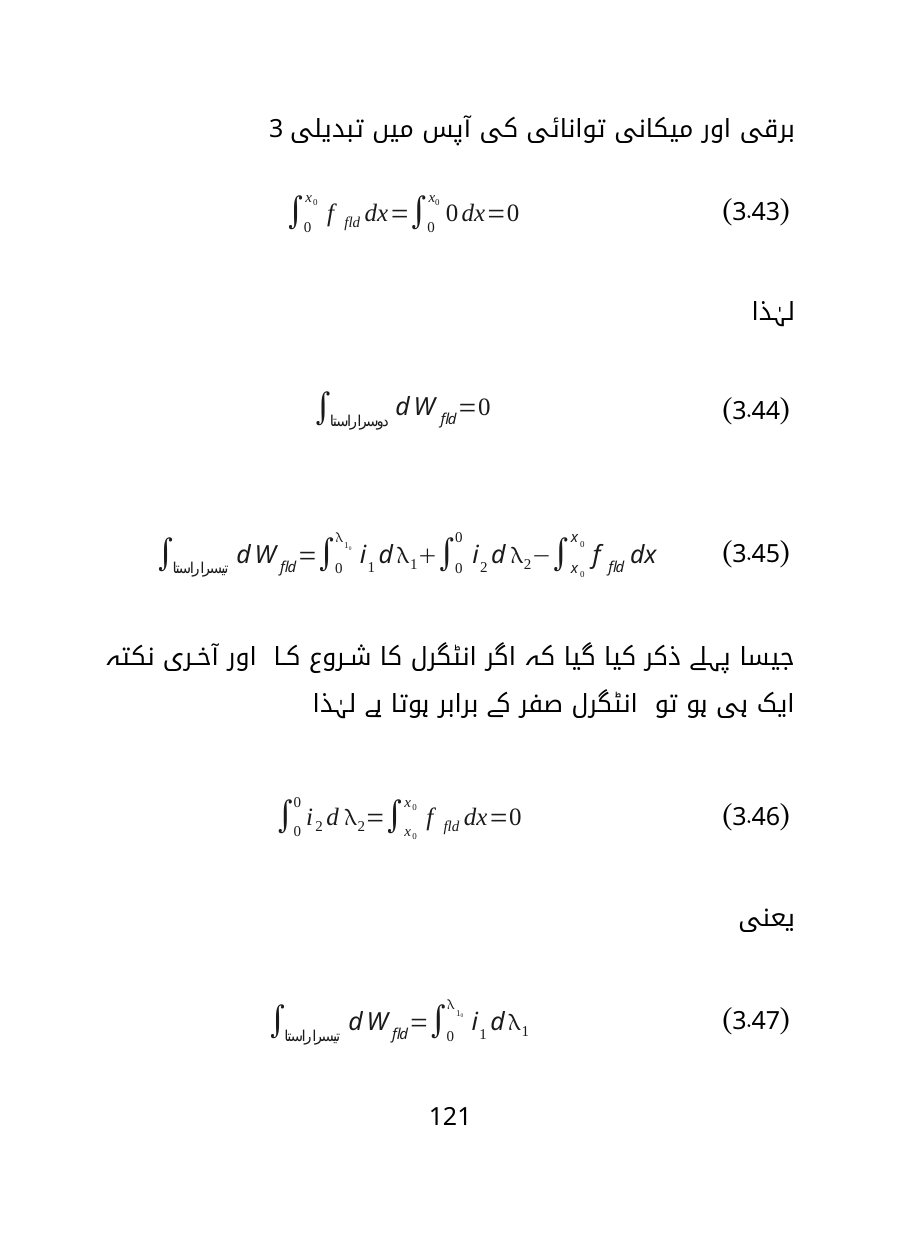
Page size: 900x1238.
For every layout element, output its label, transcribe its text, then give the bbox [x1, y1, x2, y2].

table_header [105, 183, 691, 254]
text لہٰذا [105, 288, 795, 335]
table_header (3.45) [698, 521, 795, 599]
table_header [105, 382, 690, 453]
table_header [105, 787, 683, 860]
table_header [105, 989, 683, 1066]
table_header (3.46) [683, 787, 795, 860]
table_header (3.43) [691, 183, 795, 254]
text یعنی [105, 894, 795, 942]
text جیسا پہلے ذکر کیا گیا کہ اگر انٹگرل کا شروع کا اور آخری نکتہ ایک ہی ہو تو انٹگرل صفر کے برابر ہوتا ہے لہٰذا [105, 633, 795, 728]
table_header (3.47) [683, 989, 795, 1066]
table_header (3.44) [690, 382, 795, 453]
table_header [105, 521, 698, 599]
